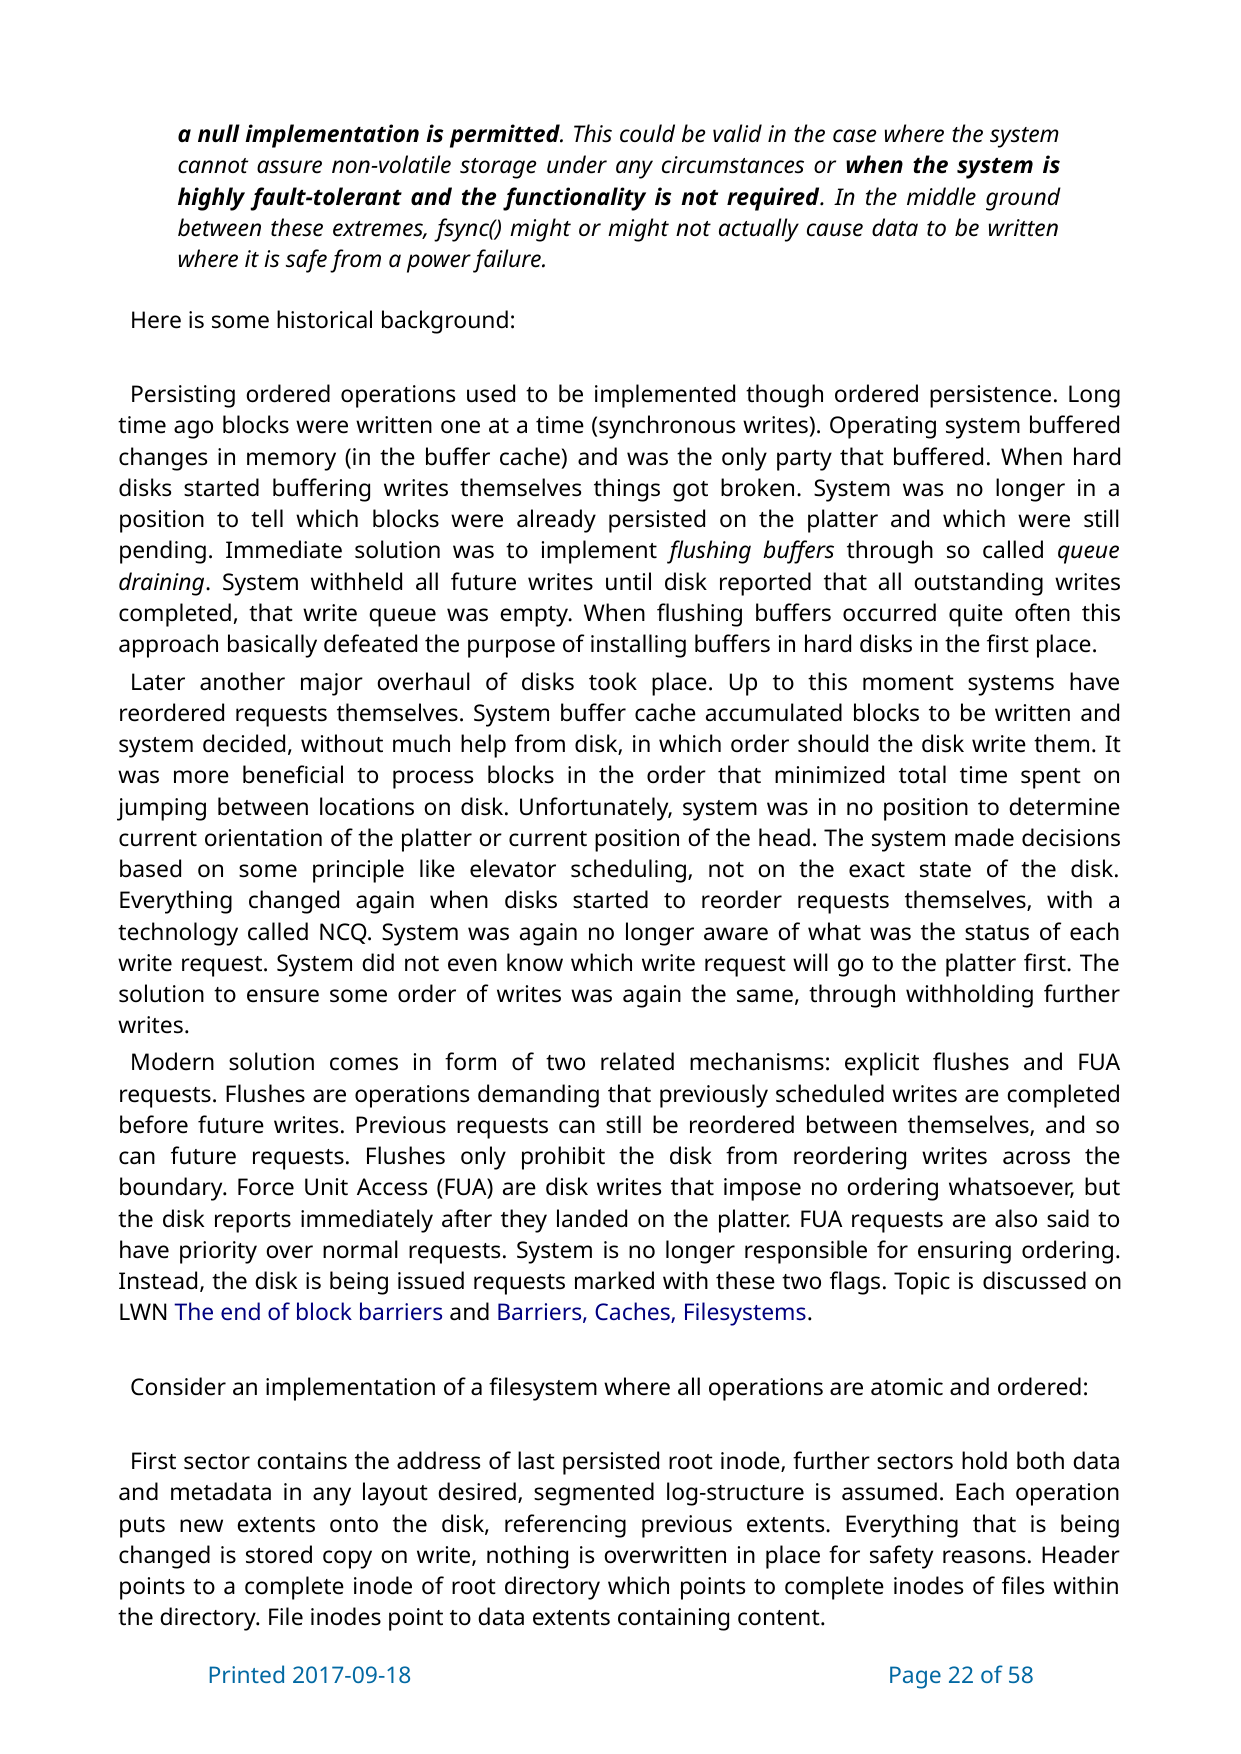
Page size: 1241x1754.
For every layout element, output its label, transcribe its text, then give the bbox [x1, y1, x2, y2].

text First sector contains the address of last persisted root inode, further sectors hold both data and metadata in any layout desired, segmented log-structure is assumed. Each operation puts new extents onto the disk, referencing previous extents. Everything that is being changed is stored copy on write, nothing is overwritten in place for safety reasons. Header points to a complete inode of root directory which points to complete inodes of files within the directory. File inodes point to data extents containing content. [118, 1445, 1122, 1633]
text a null implementation is permitted. This could be valid in the case where the system cannot assure non-volatile storage under any circumstances or when the system is highly fault-tolerant and the functionality is not required. In the middle ground between these extremes, fsync() might or might not actually cause data to be written where it is safe from a power failure. [177, 118, 1063, 274]
text Here is some historical background: [118, 304, 1122, 335]
text Persisting ordered operations used to be implemented though ordered persistence. Long time ago blocks were written one at a time (synchronous writes). Operating system buffered changes in memory (in the buffer cache) and was the only party that buffered. When hard disks started buffering writes themselves things got broken. System was no longer in a position to tell which blocks were already persisted on the platter and which were still pending. Immediate solution was to implement flushing buffers through so called queue draining. System withheld all future writes until disk reported that all outstanding writes completed, that write queue was empty. When flushing buffers occurred quite often this approach basically defeated the purpose of installing buffers in hard disks in the first place. [118, 378, 1122, 659]
text Modern solution comes in form of two related mechanisms: explicit flushes and FUA requests. Flushes are operations demanding that previously scheduled writes are completed before future writes. Previous requests can still be reordered between themselves, and so can future requests. Flushes only prohibit the disk from reordering writes across the boundary. Force Unit Access (FUA) are disk writes that impose no ordering whatsoever, but the disk reports immediately after they landed on the platter. FUA requests are also said to have priority over normal requests. System is no longer responsible for ensuring ordering. Instead, the disk is being issued requests marked with these two flags. Topic is discussed on LWN The end of block barriers and Barriers, Caches, Filesystems. [118, 1046, 1122, 1328]
text Later another major overhaul of disks took place. Up to this moment systems have reordered requests themselves. System buffer cache accumulated blocks to be written and system decided, without much help from disk, in which order should the disk write them. It was more beneficial to process blocks in the order that minimized total time spent on jumping between locations on disk. Unfortunately, system was in no position to determine current orientation of the platter or current position of the head. The system made decisions based on some principle like elevator scheduling, not on the exact state of the disk. Everything changed again when disks started to reorder requests themselves, with a technology called NCQ. System was again no longer aware of what was the status of each write request. System did not even know which write request will go to the platter first. The solution to ensure some order of writes was again the same, through withholding further writes. [118, 665, 1122, 1040]
text Consider an implementation of a filesystem where all operations are atomic and ordered: [118, 1371, 1122, 1402]
